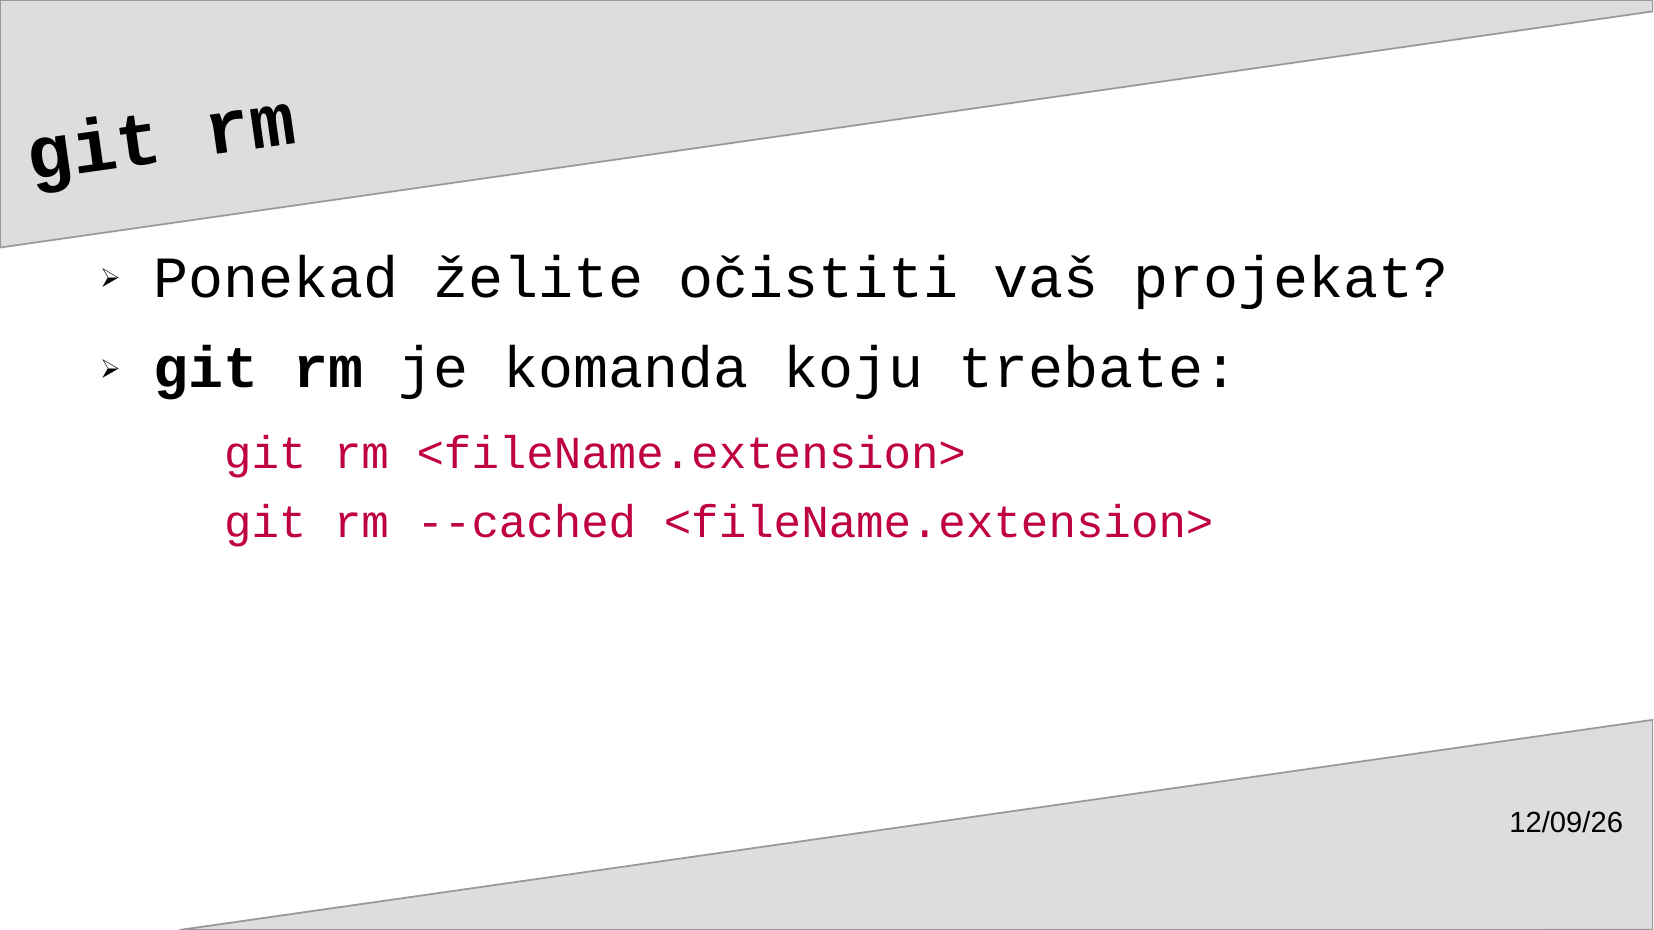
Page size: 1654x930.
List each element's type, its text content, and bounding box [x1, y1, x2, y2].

title git rm [16, 0, 1501, 239]
list Ponekad želite očistiti vaš projekat? git rm je komanda koju trebate: git rm <fileName.extension> git rm --cached <fileName.extension> [82, 248, 1538, 788]
